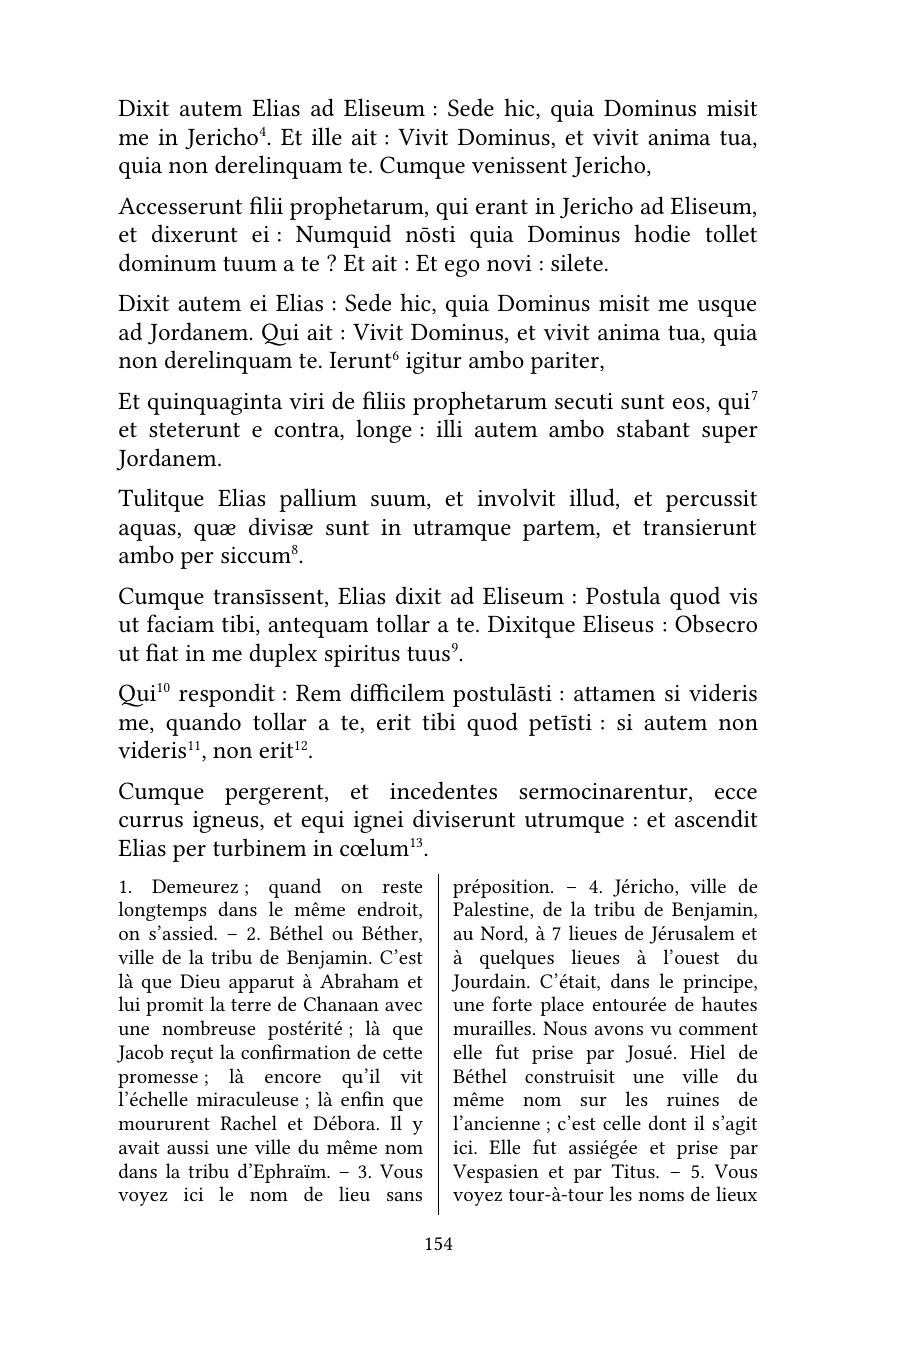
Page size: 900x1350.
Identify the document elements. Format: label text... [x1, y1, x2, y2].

text Dixit autem ei Elias : Sede hic, quia Dominus misit me usque ad Jordanem. Qui ait : Vivit Dominus, et vivit anima tua, quia non derelinquam te. Ierunt6 igitur ambo pariter, [118, 289, 758, 375]
text Cumque transīssent, Elias dixit ad Eliseum : Postula quod vis ut faciam tibi, antequam tollar a te. Dixitque Eliseus : Obsecro ut fiat in me duplex spiritus tuus9. [118, 582, 758, 668]
text Dixit autem Elias ad Eliseum : Sede hic, quia Dominus misit me in Jericho4. Et ille ait : Vivit Dominus, et vivit anima tua, quia non derelinquam te. Cumque venissent Jericho, [118, 94, 758, 180]
text Cumque pergerent, et incedentes sermocinarentur, ecce currus igneus, et equi ignei diviserunt utrumque : et ascendit Elias per turbinem in cœlum13. [118, 777, 758, 863]
text Accesserunt filii prophetarum, qui erant in Jericho ad Eliseum, et dixerunt ei : Numquid nōsti quia Dominus hodie tollet dominum tuum a te ? Et ait : Et ego novi : silete. [118, 192, 758, 278]
text Qui10 respondit : Rem difficilem postulāsti : attamen si videris me, quando tollar a te, erit tibi quod petīsti : si autem non videris11, non erit12. [118, 679, 758, 765]
text 1. Demeurez ; quand on reste longtemps dans le même endroit, on s’assied. – 2. Béthel ou Béther, ville de la tribu de Benjamin. C’est là que Dieu apparut à Abraham et lui promit la terre de Chanaan avec une nombreuse postérité ; là que Jacob reçut la confirmation de cette promesse ; là encore qu’il vit l’échelle miraculeuse ; là enfin que moururent Rachel et Débora. Il y avait aussi une ville du même nom dans la tribu d’Ephraïm. – 3. Vous voyez ici le nom de lieu sans [118, 874, 423, 1207]
text Tulitque Elias pallium suum, et involvit illud, et percussit aquas, quæ divisæ sunt in utramque partem, et transierunt ambo per siccum8. [118, 484, 758, 570]
text Et quinquaginta viri de filiis prophetarum secuti sunt eos, qui7 et steterunt e contra, longe : illi autem ambo stabant super Jordanem. [118, 387, 758, 473]
text préposition. – 4. Jéricho, ville de Palestine, de la tribu de Benjamin, au Nord, à 7 lieues de Jérusalem et à quelques lieues à l’ouest du Jourdain. C’était, dans le principe, une forte place entourée de hautes murailles. Nous avons vu comment elle fut prise par Josué. Hiel de Béthel construisit une ville du même nom sur les ruines de l’ancienne ; c’est celle dont il s’agit ici. Elle fut assiégée et prise par Vespasien et par Titus. – 5. Vous voyez tour-à-tour les noms de lieux [453, 874, 758, 1207]
